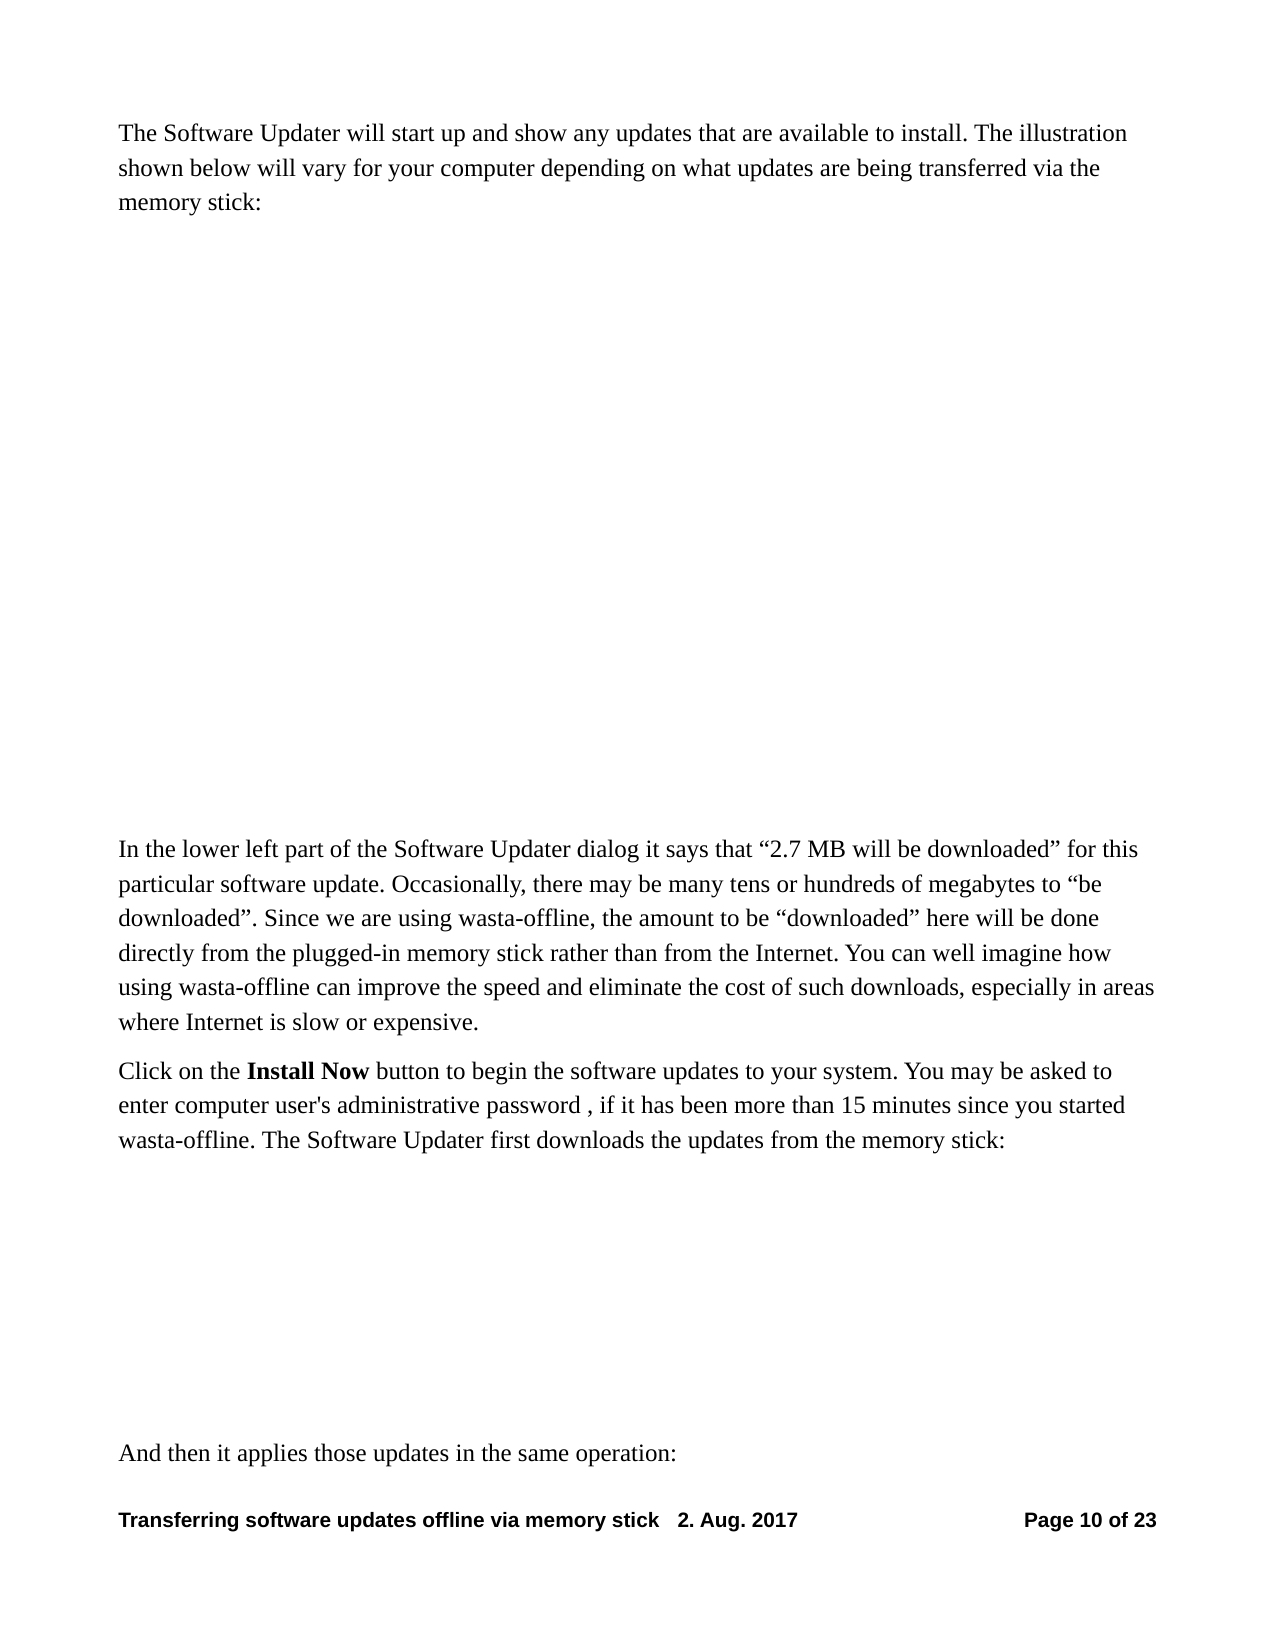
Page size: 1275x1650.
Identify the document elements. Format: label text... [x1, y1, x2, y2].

text And then it applies those updates in the same operation: [118, 1174, 1157, 1467]
text Click on the Install Now button to begin the software updates to your system. You may be asked to enter computer user's administrative password , if it has been more than 15 minutes since you started wasta-offline. The Software Updater first downloads the updates from the memory stick: [118, 1056, 1157, 1154]
text In the lower left part of the Software Updater dialog it says that “2.7 MB will be downloaded” for this particular software update. Occasionally, there may be many tens or hundreds of megabytes to “be downloaded”. Since we are using wasta-offline, the amount to be “downloaded” here will be done directly from the plugged-in memory stick rather than from the Internet. You can well imagine how using wasta-offline can improve the speed and eliminate the cost of such downloads, especially in areas where Internet is slow or expensive. [118, 834, 1157, 1036]
text The Software Updater will start up and show any updates that are available to install. The illustration shown below will vary for your computer depending on what updates are being transferred via the memory stick: [118, 118, 1157, 216]
